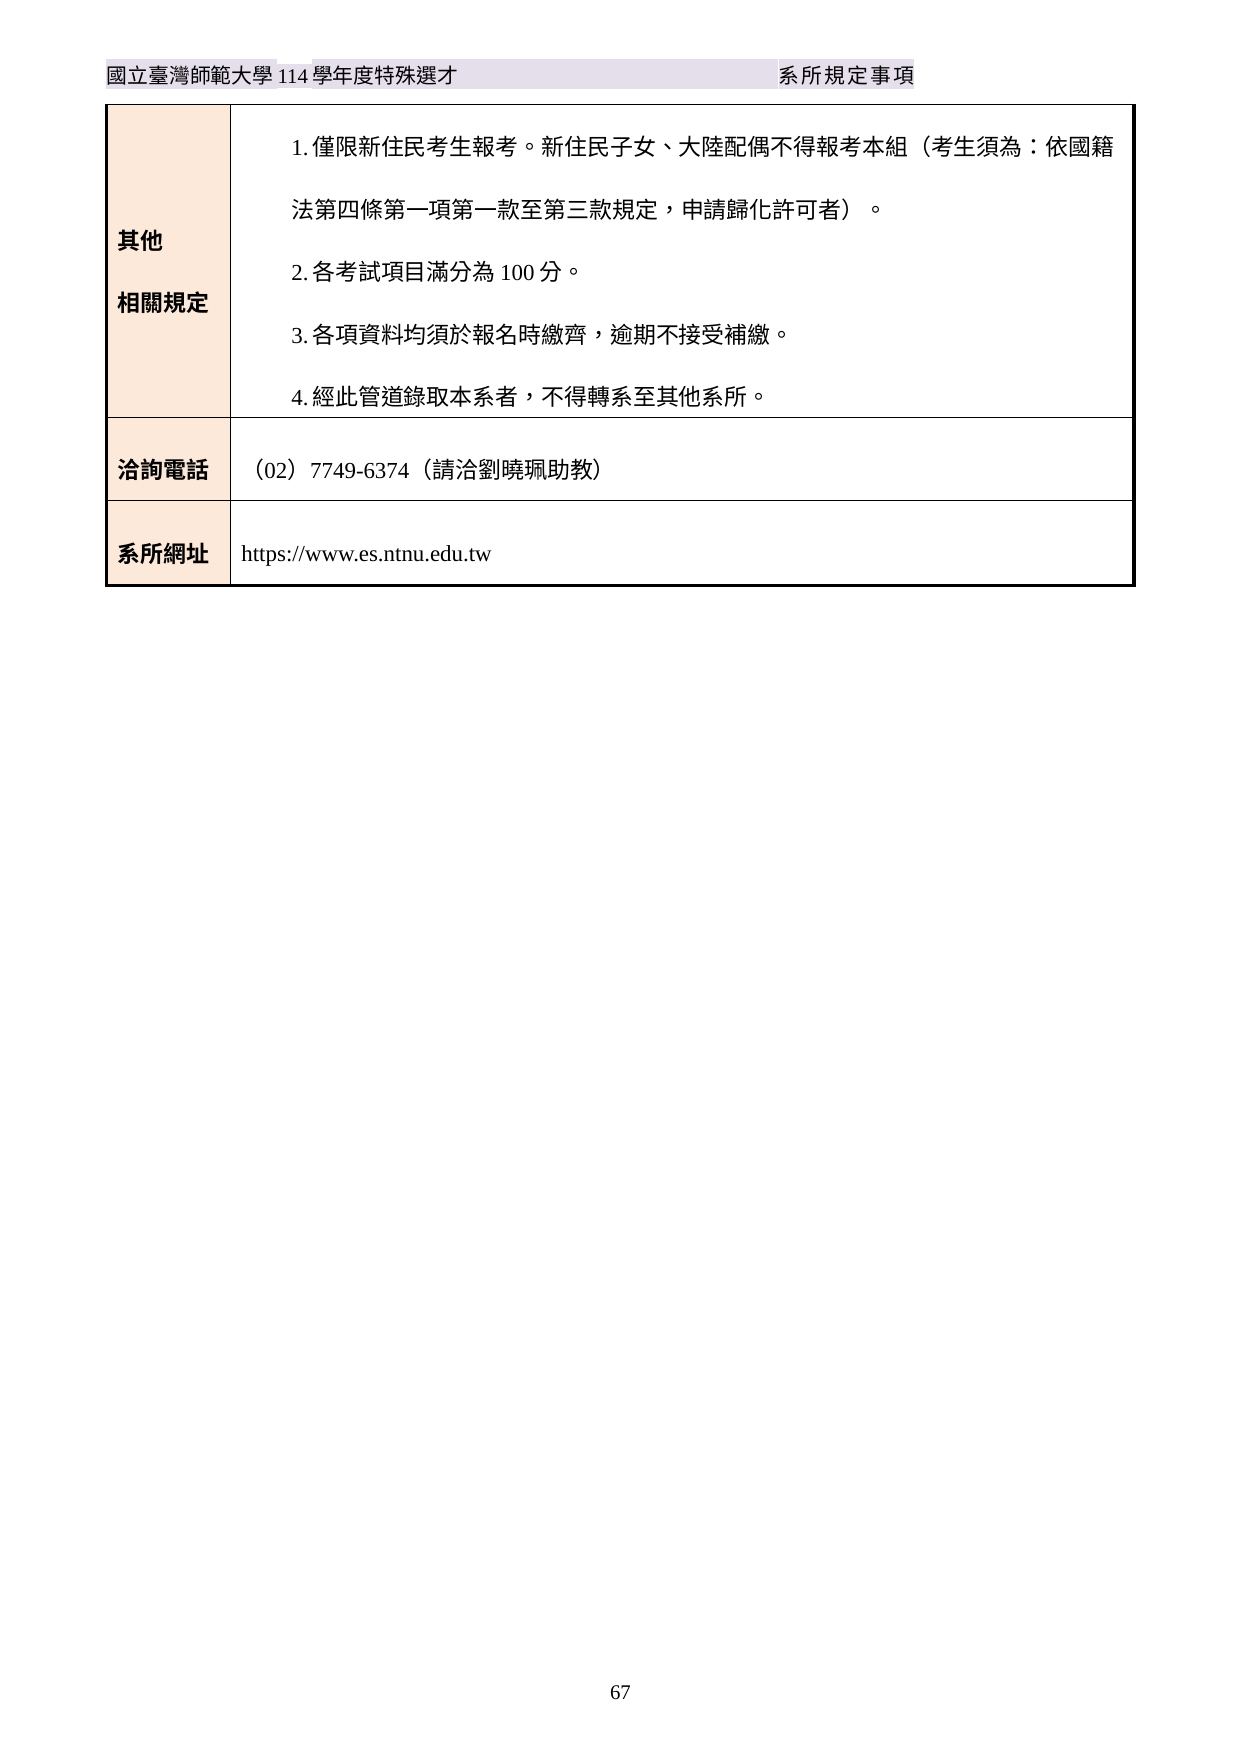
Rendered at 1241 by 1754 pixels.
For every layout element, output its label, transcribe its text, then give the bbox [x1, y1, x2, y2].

table_cell 系所網址 [108, 501, 230, 584]
table_cell 僅限新住民考生報考。新住民子女、大陸配偶不得報考本組（考生須為：依國籍法第四條第一項第一款至第三款規定，申請歸化許可者）。 各考試項目滿分為100分。 各項資料均須於報名時繳齊，逾期不接受補繳。 經此管道錄取本系者，不得轉系至其他系所。 [231, 105, 1132, 416]
table_cell 其他 相關規定 [108, 105, 230, 416]
table_cell 洽詢電話 [108, 418, 230, 500]
table_cell （02）7749-6374（請洽劉曉珮助教） [231, 418, 1132, 500]
table_cell https://www.es.ntnu.edu.tw [231, 501, 1132, 584]
